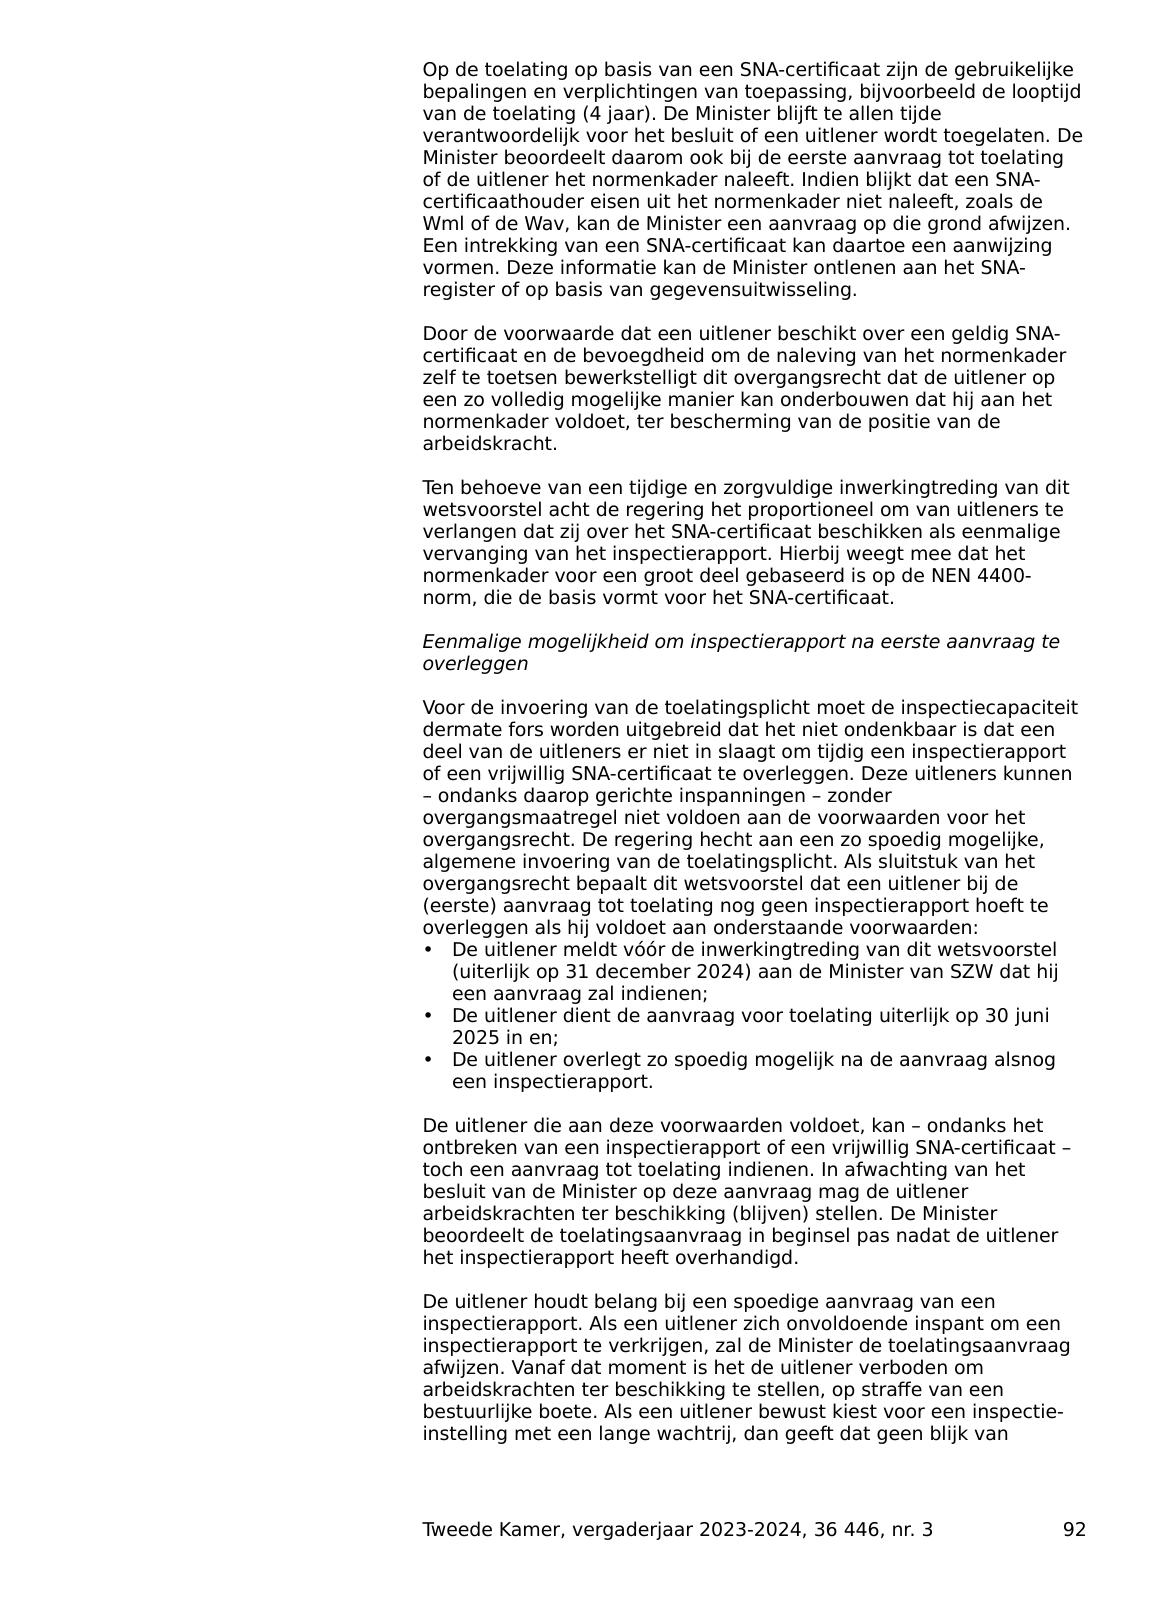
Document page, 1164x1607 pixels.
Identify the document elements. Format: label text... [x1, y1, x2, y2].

text Op de toelating op basis van een SNA-certificaat zijn de gebruikelijke bepalingen en verplichtingen van toepassing, bijvoorbeeld de looptijd van de toelating (4 jaar). De Minister blijft te allen tijde verantwoordelijk voor het besluit of een uitlener wordt toegelaten. De Minister beoordeelt daarom ook bij de eerste aanvraag tot toelating of de uitlener het normenkader naleeft. Indien blijkt dat een SNA-certificaathouder eisen uit het normenkader niet naleeft, zoals de Wml of de Wav, kan de Minister een aanvraag op die grond afwijzen. Een intrekking van een SNA-certificaat kan daartoe een aanwijzing vormen. Deze informatie kan de Minister ontlenen aan het SNA-register of op basis van gegevensuitwisseling. [422, 59, 1087, 301]
text • De uitlener dient de aanvraag voor toelating uiterlijk op 30 juni 2025 in en; [422, 1005, 1087, 1049]
text Voor de invoering van de toelatingsplicht moet de inspectiecapaciteit dermate fors worden uitgebreid dat het niet ondenkbaar is dat een deel van de uitleners er niet in slaagt om tijdig een inspectierapport of een vrijwillig SNA-certificaat te overleggen. Deze uitleners kunnen – ondanks daarop gerichte inspanningen – zonder overgangsmaatregel niet voldoen aan de voorwaarden voor het overgangsrecht. De regering hecht aan een zo spoedig mogelijke, algemene invoering van de toelatingsplicht. Als sluitstuk van het overgangsrecht bepaalt dit wetsvoorstel dat een uitlener bij de (eerste) aanvraag tot toelating nog geen inspectierapport hoeft te overleggen als hij voldoet aan onderstaande voorwaarden: [422, 697, 1087, 939]
subtitle Eenmalige mogelijkheid om inspectierapport na eerste aanvraag te overleggen [422, 631, 1087, 675]
text Door de voorwaarde dat een uitlener beschikt over een geldig SNA-certificaat en de bevoegdheid om de naleving van het normenkader zelf te toetsen bewerkstelligt dit overgangsrecht dat de uitlener op een zo volledig mogelijke manier kan onderbouwen dat hij aan het normenkader voldoet, ter bescherming van de positie van de arbeidskracht. [422, 323, 1087, 455]
text • De uitlener overlegt zo spoedig mogelijk na de aanvraag alsnog een inspectierapport. [422, 1049, 1087, 1093]
text Ten behoeve van een tijdige en zorgvuldige inwerkingtreding van dit wetsvoorstel acht de regering het proportioneel om van uitleners te verlangen dat zij over het SNA-certificaat beschikken als eenmalige vervanging van het inspectierapport. Hierbij weegt mee dat het normenkader voor een groot deel gebaseerd is op de NEN 4400-norm, die de basis vormt voor het SNA-certificaat. [422, 477, 1087, 609]
text De uitlener die aan deze voorwaarden voldoet, kan – ondanks het ontbreken van een inspectierapport of een vrijwillig SNA-certificaat – toch een aanvraag tot toelating indienen. In afwachting van het besluit van de Minister op deze aanvraag mag de uitlener arbeidskrachten ter beschikking (blijven) stellen. De Minister beoordeelt de toelatingsaanvraag in beginsel pas nadat de uitlener het inspectierapport heeft overhandigd. [422, 1115, 1087, 1269]
text De uitlener houdt belang bij een spoedige aanvraag van een inspectierapport. Als een uitlener zich onvoldoende inspant om een inspectierapport te verkrijgen, zal de Minister de toelatingsaanvraag afwijzen. Vanaf dat moment is het de uitlener verboden om arbeidskrachten ter beschikking te stellen, op straffe van een bestuurlijke boete. Als een uitlener bewust kiest voor een inspectie-instelling met een lange wachtrij, dan geeft dat geen blijk van [422, 1291, 1087, 1445]
text • De uitlener meldt vóór de inwerkingtreding van dit wetsvoorstel (uiterlijk op 31 december 2024) aan de Minister van SZW dat hij een aanvraag zal indienen; [422, 939, 1087, 1005]
